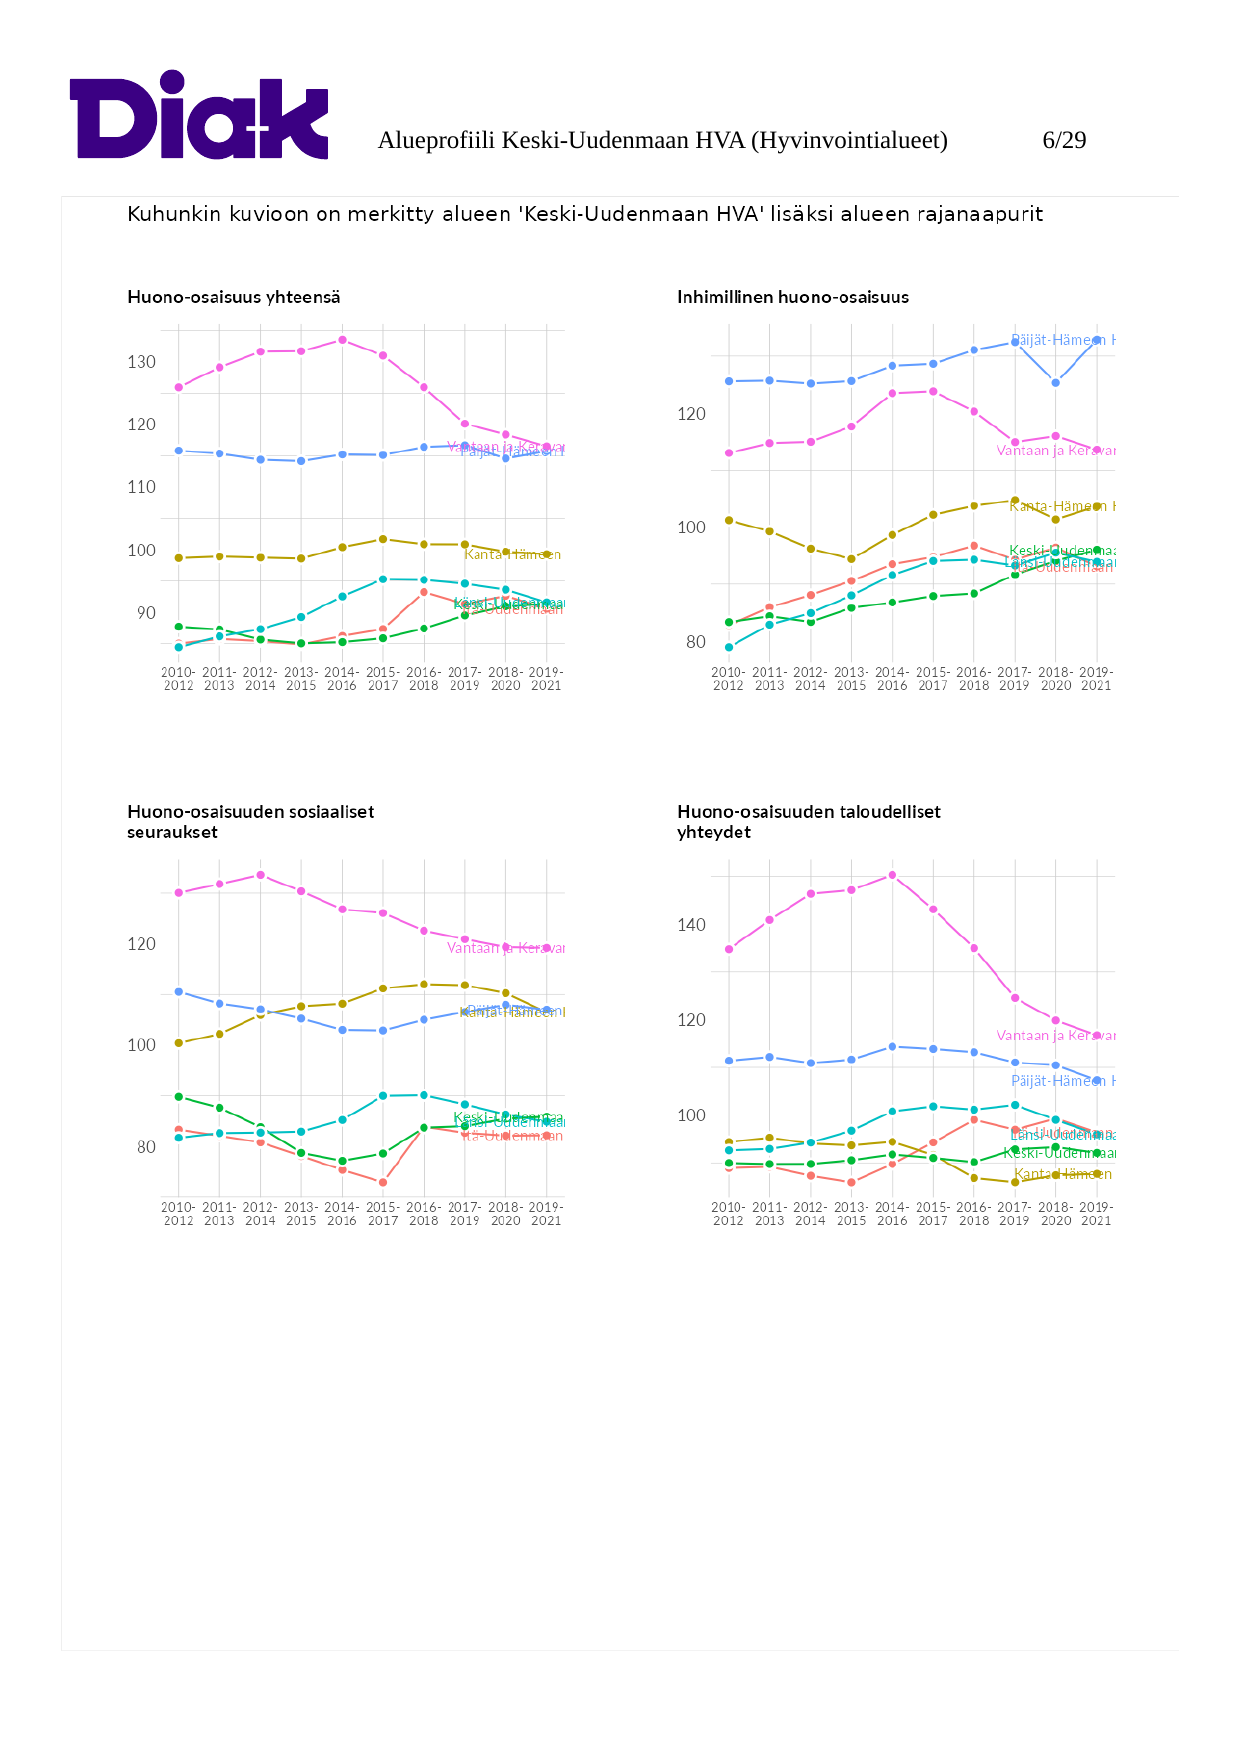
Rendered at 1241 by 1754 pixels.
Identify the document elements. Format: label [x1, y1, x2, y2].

picture [61, 196, 1179, 1651]
